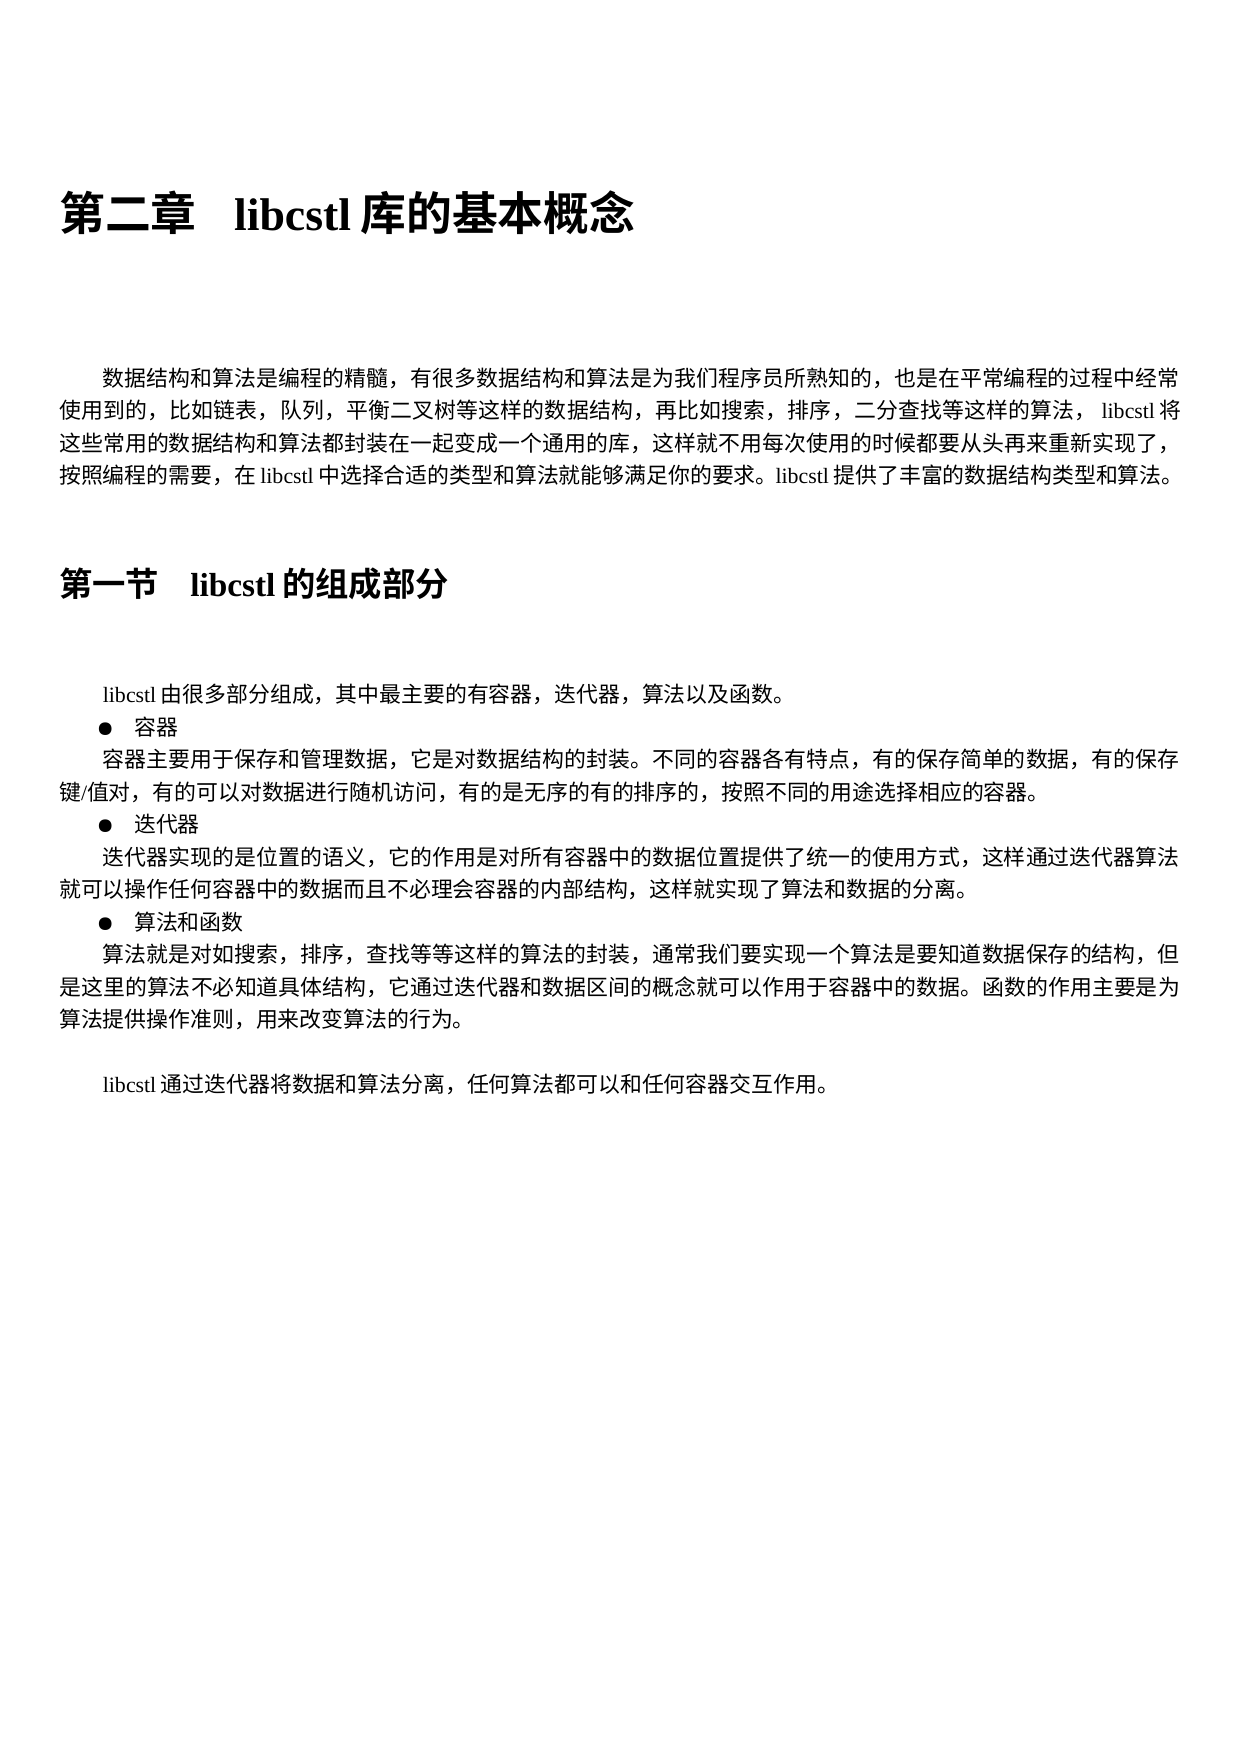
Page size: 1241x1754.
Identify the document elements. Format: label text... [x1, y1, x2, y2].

list 容器 [96, 709, 1181, 742]
text 算法就是对如搜索，排序，查找等等这样的算法的封装，通常我们要实现一个算法是要知道数据保存的结构，但是这里的算法不必知道具体结构，它通过迭代器和数据区间的概念就可以作用于容器中的数据。函数的作用主要是为算法提供操作准则，用来改变算法的行为。 [59, 937, 1181, 1034]
text libcstl通过迭代器将数据和算法分离，任何算法都可以和任何容器交互作用。 [59, 1067, 1181, 1099]
subtitle libcstl的组成部分 [59, 550, 1181, 615]
list 算法和函数 [96, 904, 1181, 937]
subtitle libcstl库的基本概念 [59, 162, 1181, 259]
text 数据结构和算法是编程的精髓，有很多数据结构和算法是为我们程序员所熟知的，也是在平常编程的过程中经常使用到的，比如链表，队列，平衡二叉树等这样的数据结构，再比如搜索，排序，二分查找等这样的算法，libcstl将这些常用的数据结构和算法都封装在一起变成一个通用的库，这样就不用每次使用的时候都要从头再来重新实现了，按照编程的需要，在libcstl中选择合适的类型和算法就能够满足你的要求。libcstl提供了丰富的数据结构类型和算法。 [59, 360, 1181, 490]
list 迭代器 [96, 807, 1181, 839]
text 容器主要用于保存和管理数据，它是对数据结构的封装。不同的容器各有特点，有的保存简单的数据，有的保存键/值对，有的可以对数据进行随机访问，有的是无序的有的排序的，按照不同的用途选择相应的容器。 [59, 742, 1181, 807]
text 迭代器实现的是位置的语义，它的作用是对所有容器中的数据位置提供了统一的使用方式，这样通过迭代器算法就可以操作任何容器中的数据而且不必理会容器的内部结构，这样就实现了算法和数据的分离。 [59, 839, 1181, 904]
text libcstl由很多部分组成，其中最主要的有容器，迭代器，算法以及函数。 [59, 677, 1181, 709]
